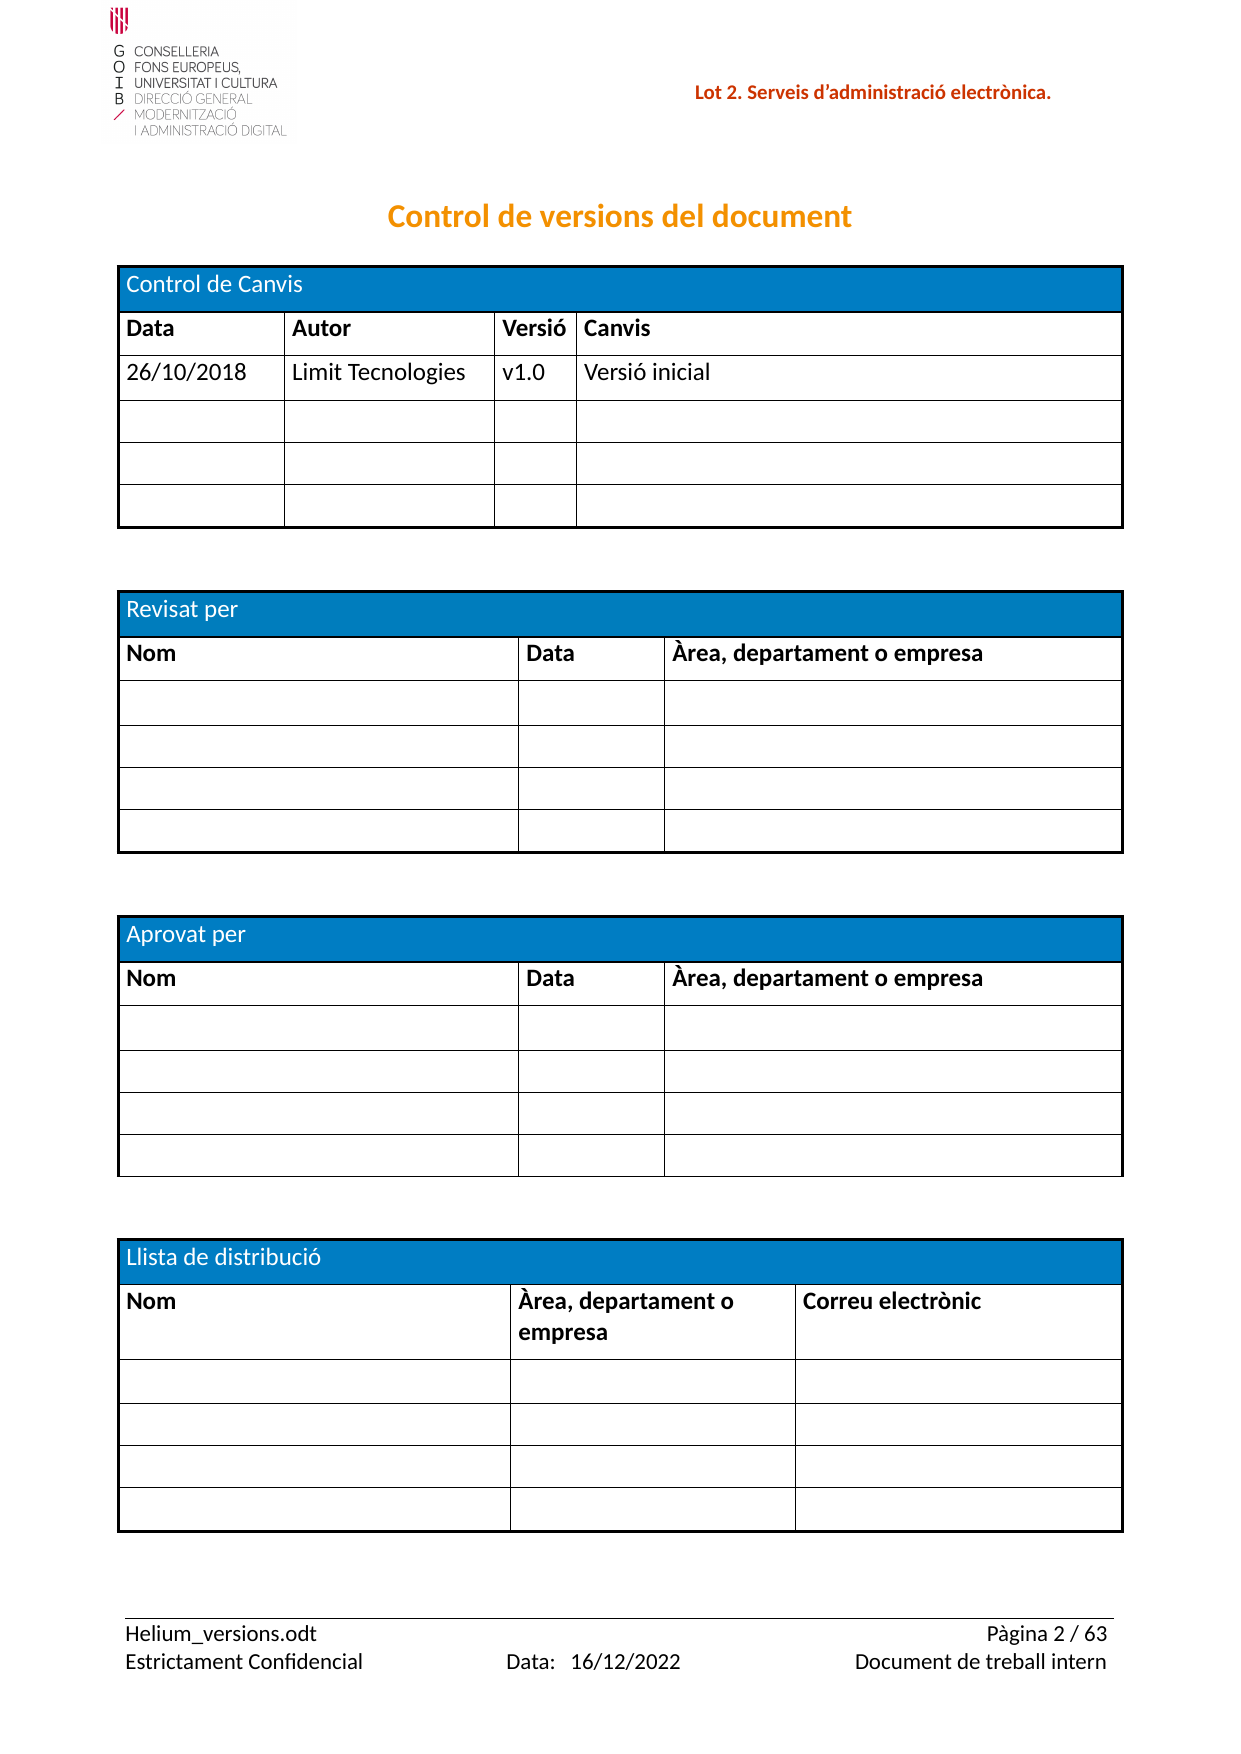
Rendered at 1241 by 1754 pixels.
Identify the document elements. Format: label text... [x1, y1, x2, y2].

table_cell [120, 401, 284, 442]
picture [100, 0, 297, 144]
table_cell Correu electrònic [796, 1285, 1121, 1359]
table_cell [796, 1446, 1121, 1487]
table_cell [495, 401, 576, 442]
table_cell [120, 1093, 518, 1134]
table_cell [519, 1006, 664, 1049]
table_cell [120, 810, 518, 851]
table_cell [665, 810, 1121, 851]
table_cell [796, 1488, 1121, 1529]
table_cell [120, 1446, 510, 1487]
table_cell [665, 726, 1121, 767]
table_cell [120, 443, 284, 484]
table_cell Canvis [577, 313, 1121, 355]
table_cell [511, 1446, 795, 1487]
table_cell Àrea, departament o empresa [511, 1285, 795, 1359]
table_cell [519, 768, 664, 809]
table_cell [285, 485, 494, 526]
table_cell [511, 1488, 795, 1529]
table_cell v1.0 [495, 356, 576, 399]
table_cell [495, 485, 576, 526]
table_cell [665, 1093, 1121, 1134]
table_cell [519, 810, 664, 851]
table_cell Àrea, departament o empresa [665, 638, 1121, 680]
table_cell [120, 1006, 518, 1049]
table_header Llista de distribució [120, 1241, 1121, 1284]
table_cell [120, 1051, 518, 1092]
table_cell [796, 1404, 1121, 1445]
table_header Revisat per [120, 593, 1121, 636]
subtitle Control de versions del document [118, 195, 1122, 236]
table_cell [495, 443, 576, 484]
table_cell [577, 485, 1121, 526]
table_cell Versió [495, 313, 576, 355]
table_cell Autor [285, 313, 494, 355]
table_cell [519, 1051, 664, 1092]
table_cell [120, 1135, 518, 1176]
table_cell [285, 443, 494, 484]
table_header Control de Canvis [120, 268, 1121, 311]
table_cell [511, 1360, 795, 1403]
table_header Aprovat per [120, 918, 1121, 961]
table_cell [519, 1093, 664, 1134]
table_cell [665, 768, 1121, 809]
table_cell [665, 1006, 1121, 1049]
table_cell [577, 401, 1121, 442]
table_cell [796, 1360, 1121, 1403]
table_cell [665, 1051, 1121, 1092]
table_cell [285, 401, 494, 442]
table_cell Nom [120, 963, 518, 1005]
table_cell Versió inicial [577, 356, 1121, 399]
table_cell Data [519, 963, 664, 1005]
table_cell Limit Tecnologies [285, 356, 494, 399]
table_cell 26/10/2018 [120, 356, 284, 399]
table_cell [519, 1135, 664, 1176]
table_cell [577, 443, 1121, 484]
table_cell Nom [120, 638, 518, 680]
table_cell [120, 681, 518, 724]
table_cell [511, 1404, 795, 1445]
table_cell [120, 485, 284, 526]
table_cell Data [519, 638, 664, 680]
table_cell [519, 726, 664, 767]
table_cell Data [120, 313, 284, 355]
table_cell [120, 1360, 510, 1403]
table_cell [120, 1404, 510, 1445]
table_cell [120, 1488, 510, 1529]
table_cell [665, 681, 1121, 724]
table_cell [120, 726, 518, 767]
table_cell [665, 1135, 1121, 1176]
table_cell [120, 768, 518, 809]
table_cell Àrea, departament o empresa [665, 963, 1121, 1005]
table_cell [519, 681, 664, 724]
table_cell Nom [120, 1285, 510, 1359]
